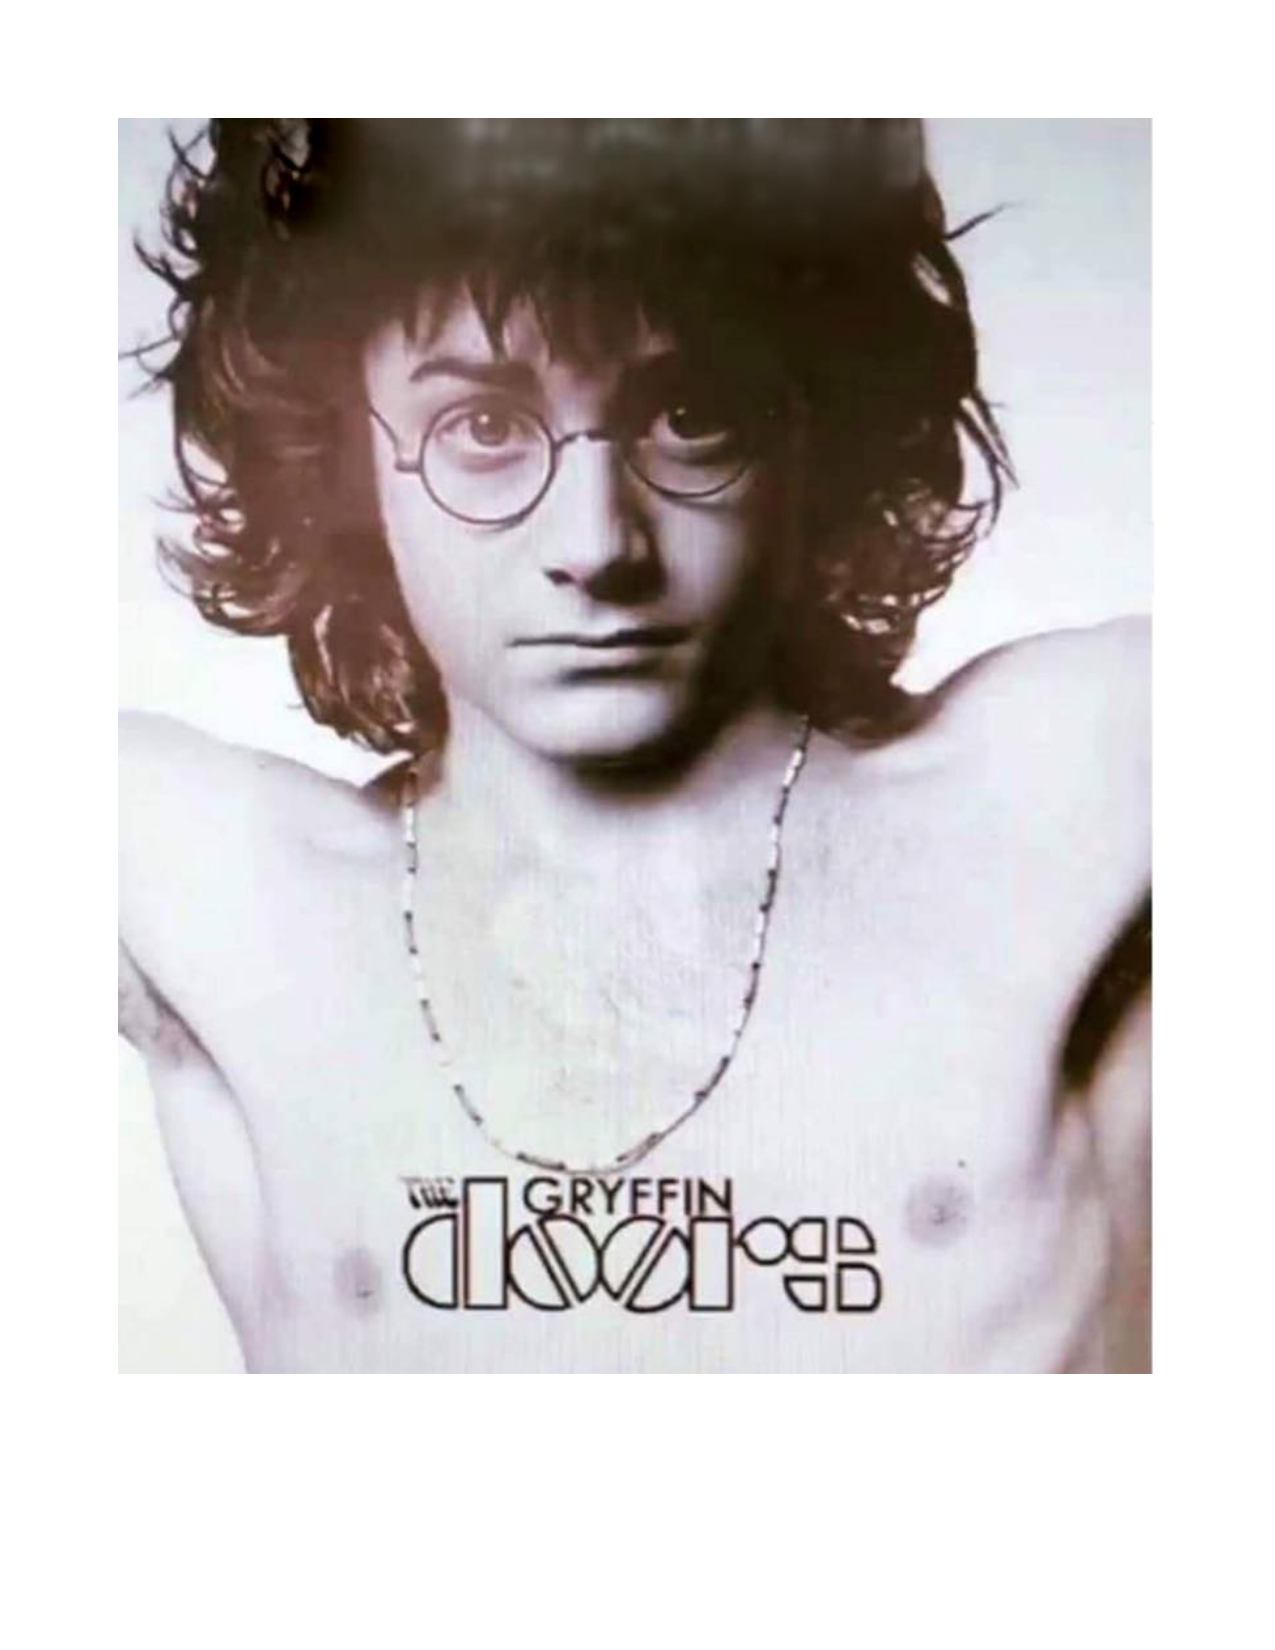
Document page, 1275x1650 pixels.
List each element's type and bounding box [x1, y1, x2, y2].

picture [118, 118, 1157, 1374]
